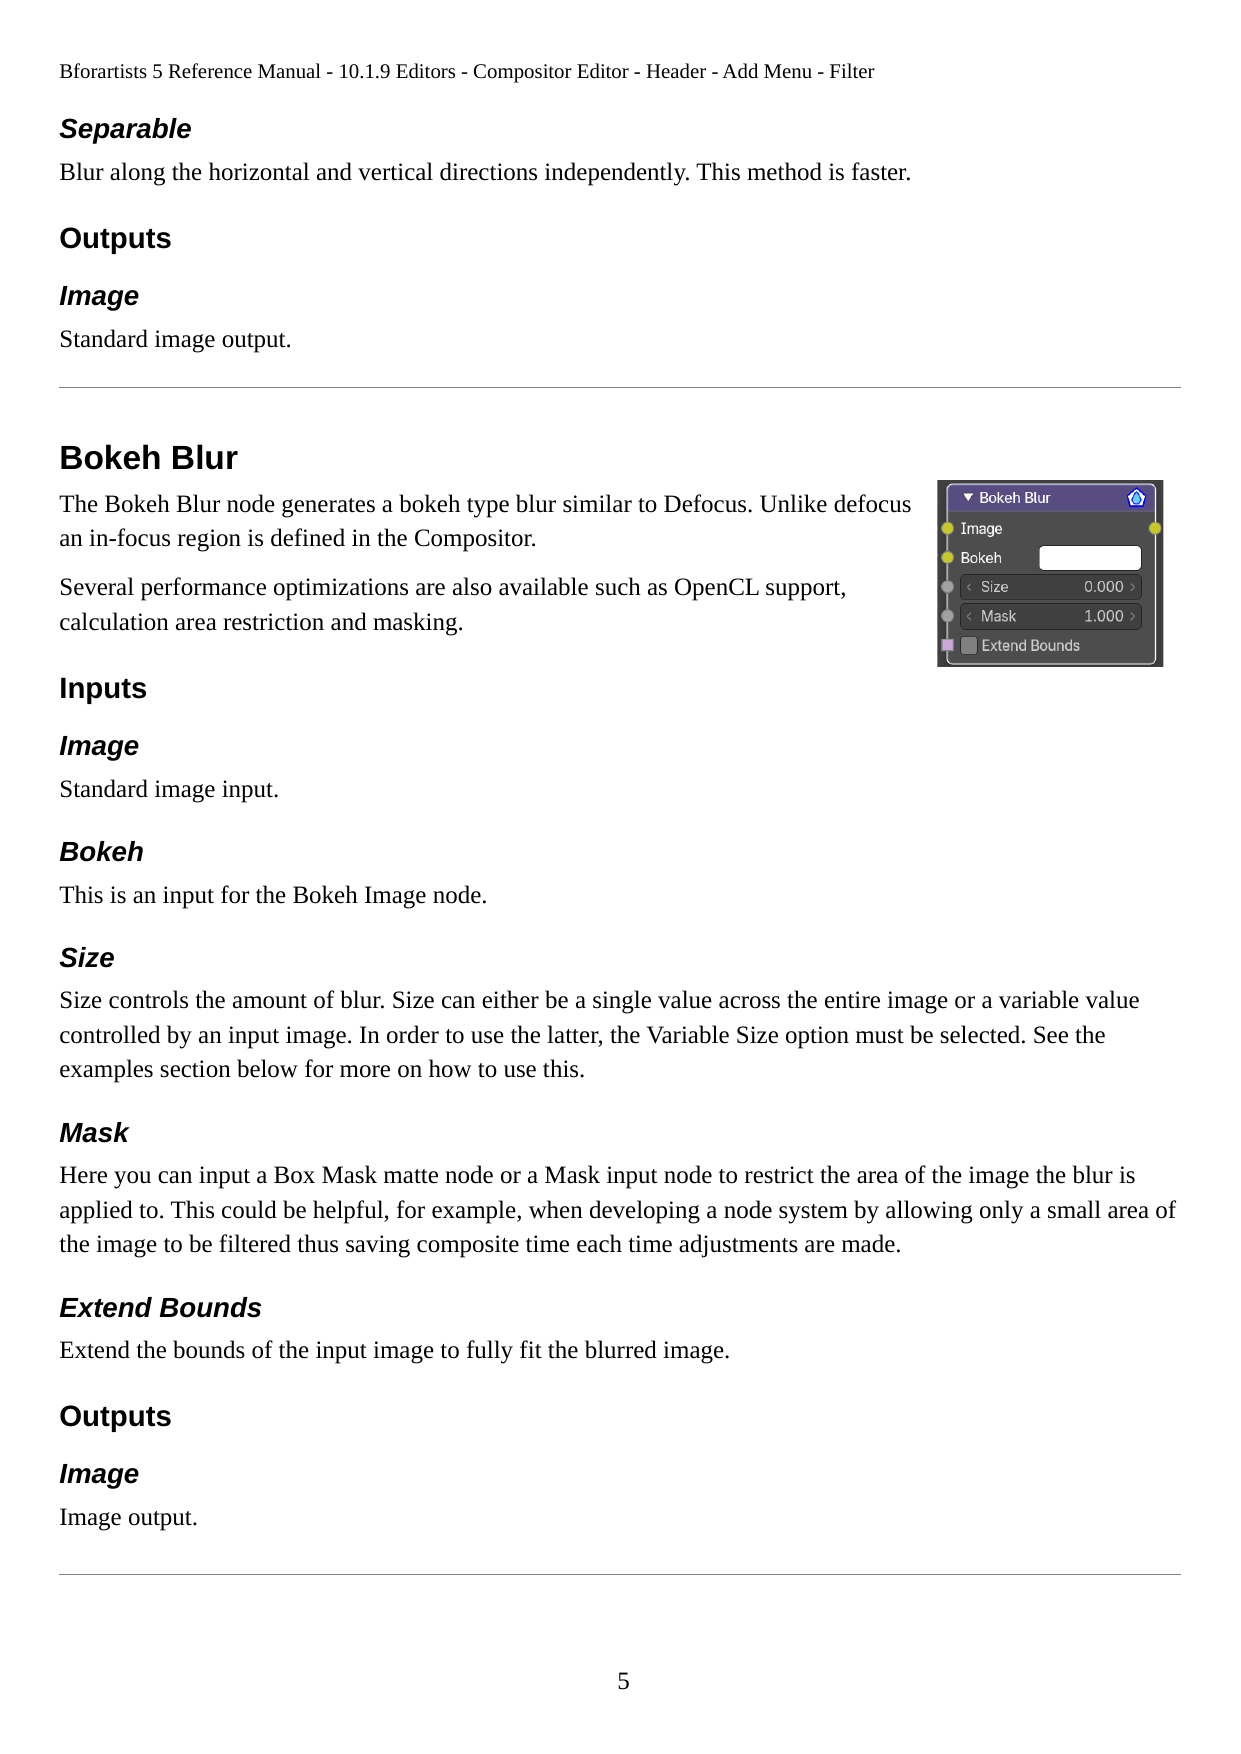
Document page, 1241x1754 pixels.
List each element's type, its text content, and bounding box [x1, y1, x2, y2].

picture [937, 480, 1164, 667]
text Standard image output. [59, 324, 1181, 352]
text Size controls the amount of blur. Size can either be a single value across the entire image or a variable value controlled by an input image. In order to use the latter, the Variable Size option must be selected. See the examples section below for more on how to use this. [59, 986, 1181, 1083]
text Standard image input. [59, 774, 1181, 802]
text Several performance optimizations are also available such as OpenCL support, calculation area restriction and masking. [59, 572, 937, 636]
subtitle Inputs [59, 671, 1181, 704]
subtitle Size [59, 941, 1181, 973]
subtitle Bokeh [59, 835, 1181, 867]
text This is an input for the Bokeh Image node. [59, 880, 1181, 908]
text Extend the bounds of the input image to fully fit the blurred image. [59, 1335, 1181, 1364]
text The Bokeh Blur node generates a bokeh type blur similar to Defocus. Unlike defocus an in-focus region is defined in the Compositor. [59, 489, 937, 552]
subtitle Image [59, 729, 1181, 761]
subtitle Extend Bounds [59, 1291, 1181, 1323]
subtitle Bokeh Blur [59, 438, 1181, 476]
subtitle Image [59, 279, 1181, 311]
subtitle Outputs [59, 221, 1181, 254]
subtitle Image [59, 1458, 1181, 1490]
text Blur along the horizontal and vertical directions independently. This method is faster. [59, 157, 1181, 186]
text Here you can input a Box Mask matte node or a Mask input node to restrict the area of the image the blur is applied to. This could be helpful, for example, when developing a node system by allowing only a small area of the image to be filtered thus saving composite time each time adjustments are made. [59, 1161, 1181, 1258]
subtitle Separable [59, 113, 1181, 144]
text Image output. [59, 1502, 1181, 1531]
subtitle Mask [59, 1116, 1181, 1148]
subtitle Outputs [59, 1399, 1181, 1433]
